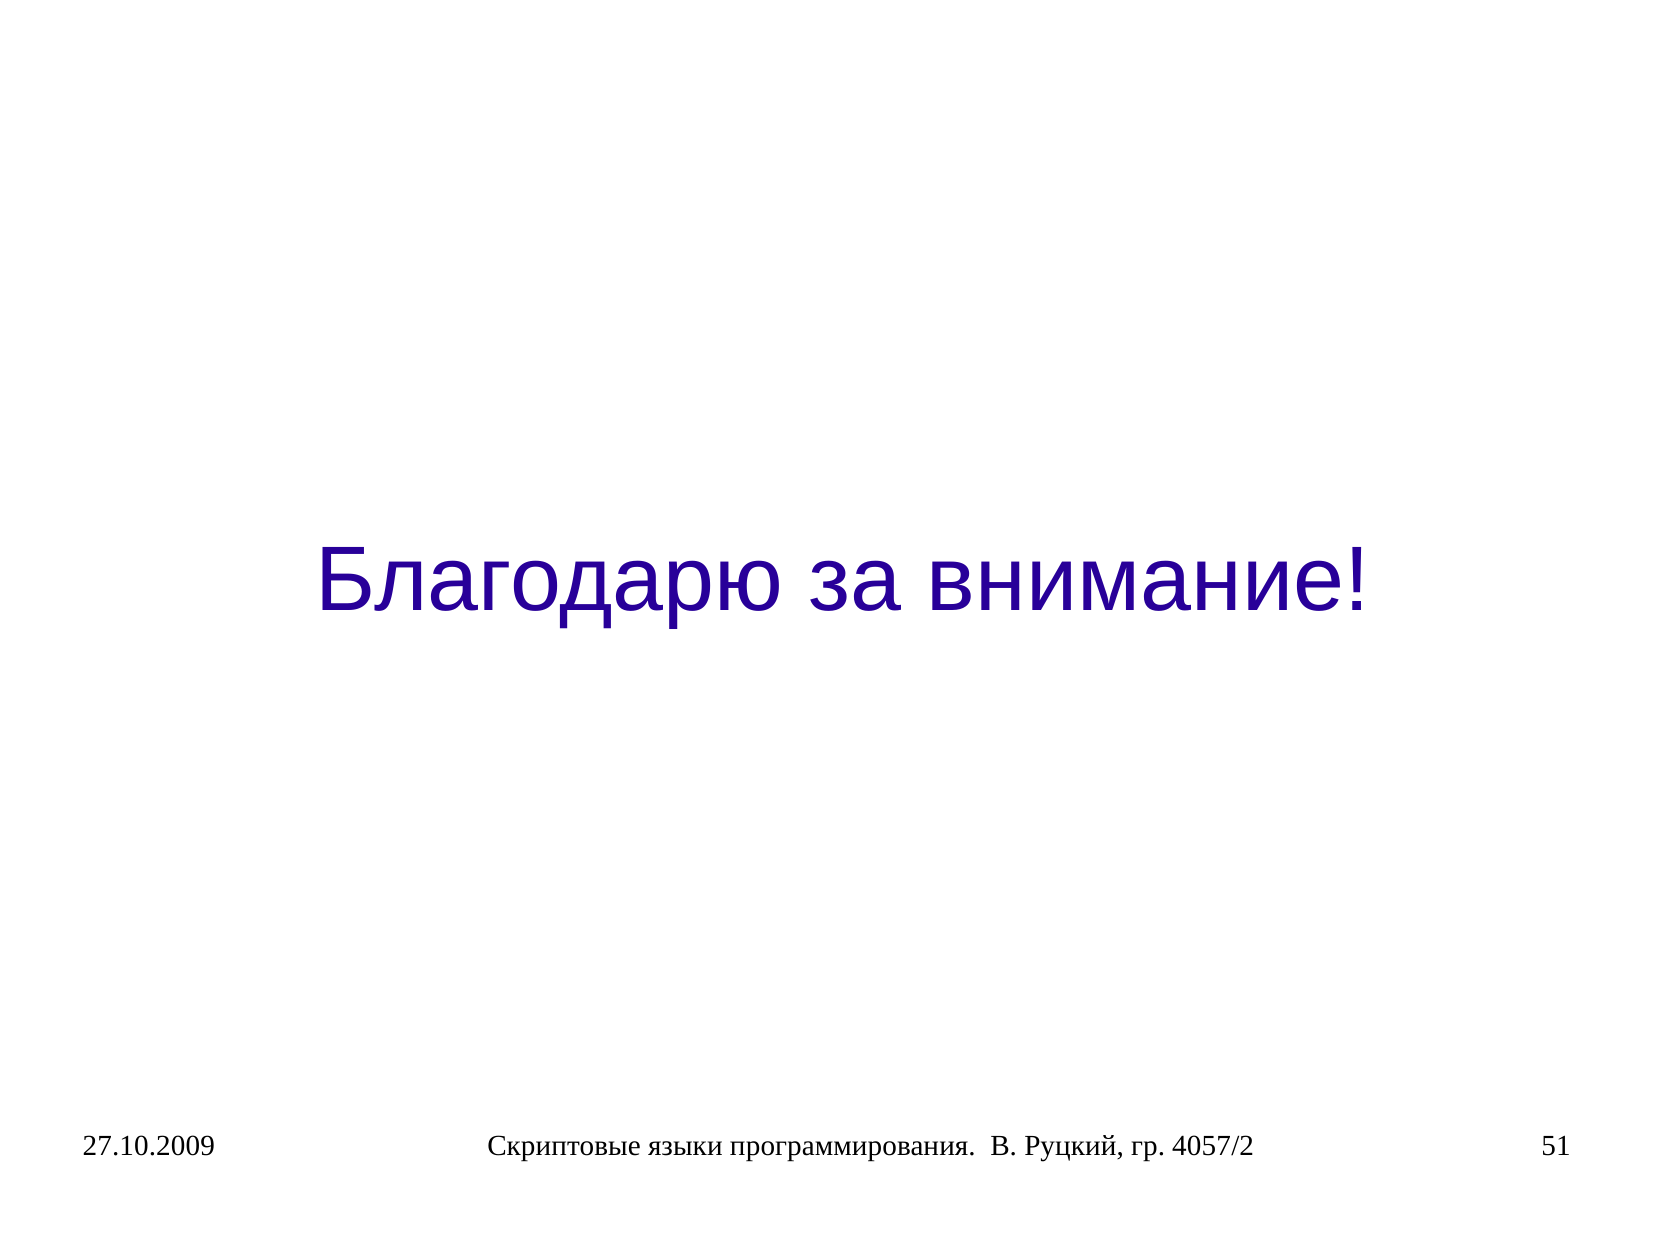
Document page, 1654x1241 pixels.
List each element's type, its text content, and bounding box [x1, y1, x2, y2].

subtitle Благодарю за внимание! [82, 49, 1571, 1109]
